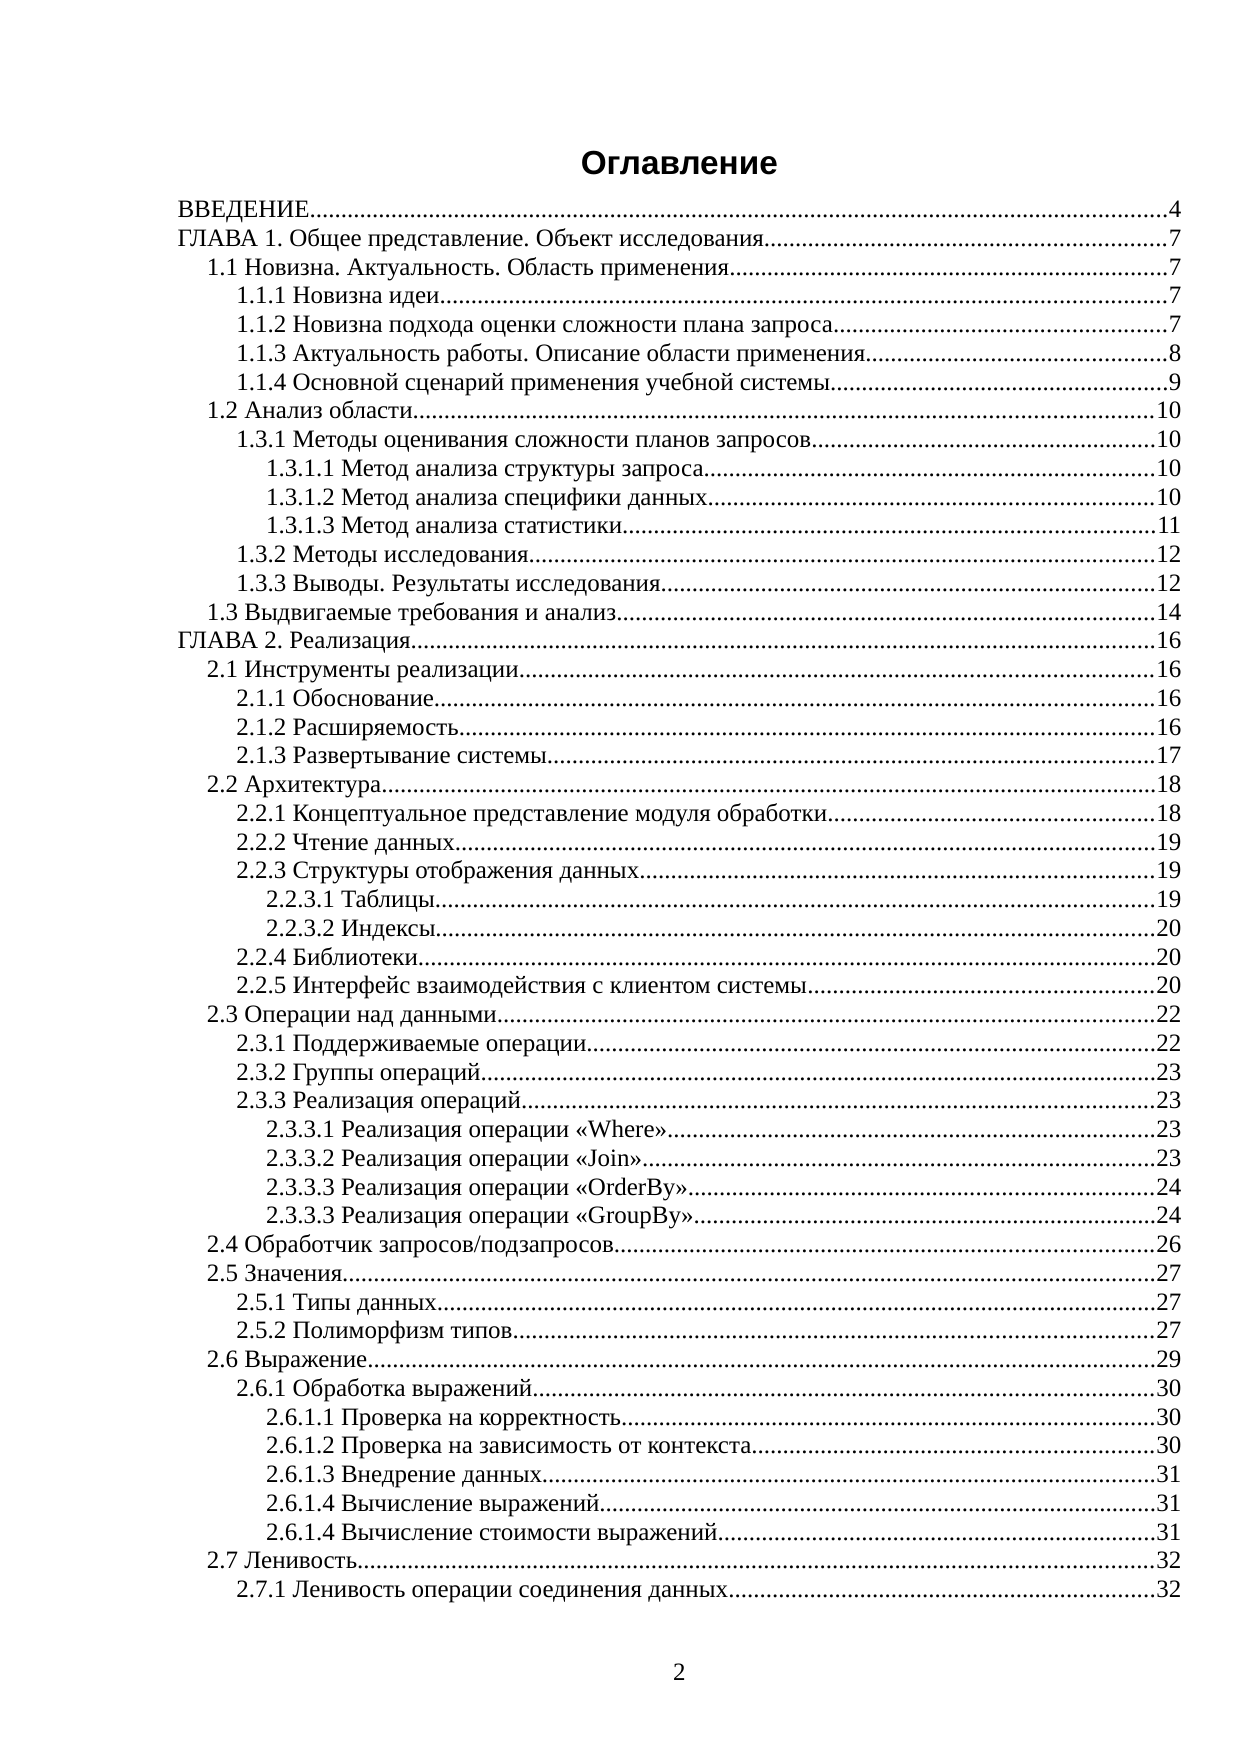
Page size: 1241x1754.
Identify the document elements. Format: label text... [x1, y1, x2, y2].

text 2.6.1.4 Вычисление выражений 31 [266, 1488, 1181, 1517]
text 2.7 Ленивость 32 [207, 1545, 1181, 1574]
text ВВЕДЕНИЕ 4 [177, 194, 1181, 223]
text 2.2 Архитектура 18 [207, 769, 1181, 798]
text 2.6.1 Обработка выражений 30 [236, 1373, 1181, 1402]
text 2.2.3.2 Индексы 20 [266, 913, 1181, 942]
text 2.3.2 Группы операций 23 [236, 1057, 1181, 1085]
text 2.1.3 Развертывание системы 17 [236, 740, 1181, 769]
text 2.6.1.4 Вычисление стоимости выражений 31 [266, 1517, 1181, 1545]
text 1.2 Анализ области 10 [207, 395, 1181, 424]
text 2.6.1.3 Внедрение данных 31 [266, 1459, 1181, 1488]
text 2.2.2 Чтение данных 19 [236, 827, 1181, 855]
text 2.7.1 Ленивость операции соединения данных 32 [236, 1574, 1181, 1603]
text 2.6 Выражение 29 [207, 1344, 1181, 1373]
text ГЛАВА 2. Реализация 16 [177, 625, 1181, 654]
text 1.1.1 Новизна идеи 7 [236, 280, 1181, 309]
text 1.1.2 Новизна подхода оценки сложности плана запроса 7 [236, 309, 1181, 338]
text 1.3 Выдвигаемые требования и анализ 14 [207, 597, 1181, 625]
text 2.6.1.2 Проверка на зависимость от контекста 30 [266, 1430, 1181, 1459]
text 2.4 Обработчик запросов/подзапросов 26 [207, 1229, 1181, 1258]
text 2.3.3 Реализация операций 23 [236, 1085, 1181, 1114]
text 2.3.3.2 Реализация операции «Join» 23 [266, 1143, 1181, 1172]
text 2.3 Операции над данными 22 [207, 999, 1181, 1028]
text 1.1.3 Актуальность работы. Описание области применения 8 [236, 338, 1181, 367]
text 2.1.1 Обоснование 16 [236, 683, 1181, 712]
text 2.2.3.1 Таблицы 19 [266, 884, 1181, 913]
text 2.3.3.3 Реализация операции «GroupBy» 24 [266, 1200, 1181, 1229]
text 1.3.1.2 Метод анализа специфики данных 10 [266, 482, 1181, 510]
text 1.3.3 Выводы. Результаты исследования 12 [236, 568, 1181, 597]
text 2.2.5 Интерфейс взаимодействия с клиентом системы 20 [236, 970, 1181, 999]
text 2.2.1 Концептуальное представление модуля обработки 18 [236, 798, 1181, 827]
text 2.6.1.1 Проверка на корректность 30 [266, 1402, 1181, 1430]
text 2.1.2 Расширяемость 16 [236, 712, 1181, 740]
text 2.3.3.3 Реализация операции «OrderBy» 24 [266, 1172, 1181, 1200]
text 1.3.1.3 Метод анализа статистики 11 [266, 510, 1181, 539]
text 1.3.1 Методы оценивания сложности планов запросов 10 [236, 424, 1181, 453]
text ГЛАВА 1. Общее представление. Объект исследования 7 [177, 223, 1181, 252]
text 2.3.3.1 Реализация операции «Where» 23 [266, 1114, 1181, 1143]
text 1.3.1.1 Метод анализа структуры запроса 10 [266, 453, 1181, 482]
subtitle Оглавление [177, 143, 1181, 182]
text 1.3.2 Методы исследования 12 [236, 539, 1181, 568]
text 2.3.1 Поддерживаемые операции 22 [236, 1028, 1181, 1057]
text 2.5.2 Полиморфизм типов 27 [236, 1315, 1181, 1344]
text 1.1.4 Основной сценарий применения учебной системы 9 [236, 367, 1181, 395]
text 2.5.1 Типы данных 27 [236, 1287, 1181, 1315]
text 2.1 Инструменты реализации 16 [207, 654, 1181, 683]
text 2.5 Значения 27 [207, 1258, 1181, 1287]
text 1.1 Новизна. Актуальность. Область применения 7 [207, 252, 1181, 280]
text 2.2.4 Библиотеки 20 [236, 942, 1181, 970]
text 2.2.3 Структуры отображения данных 19 [236, 855, 1181, 884]
